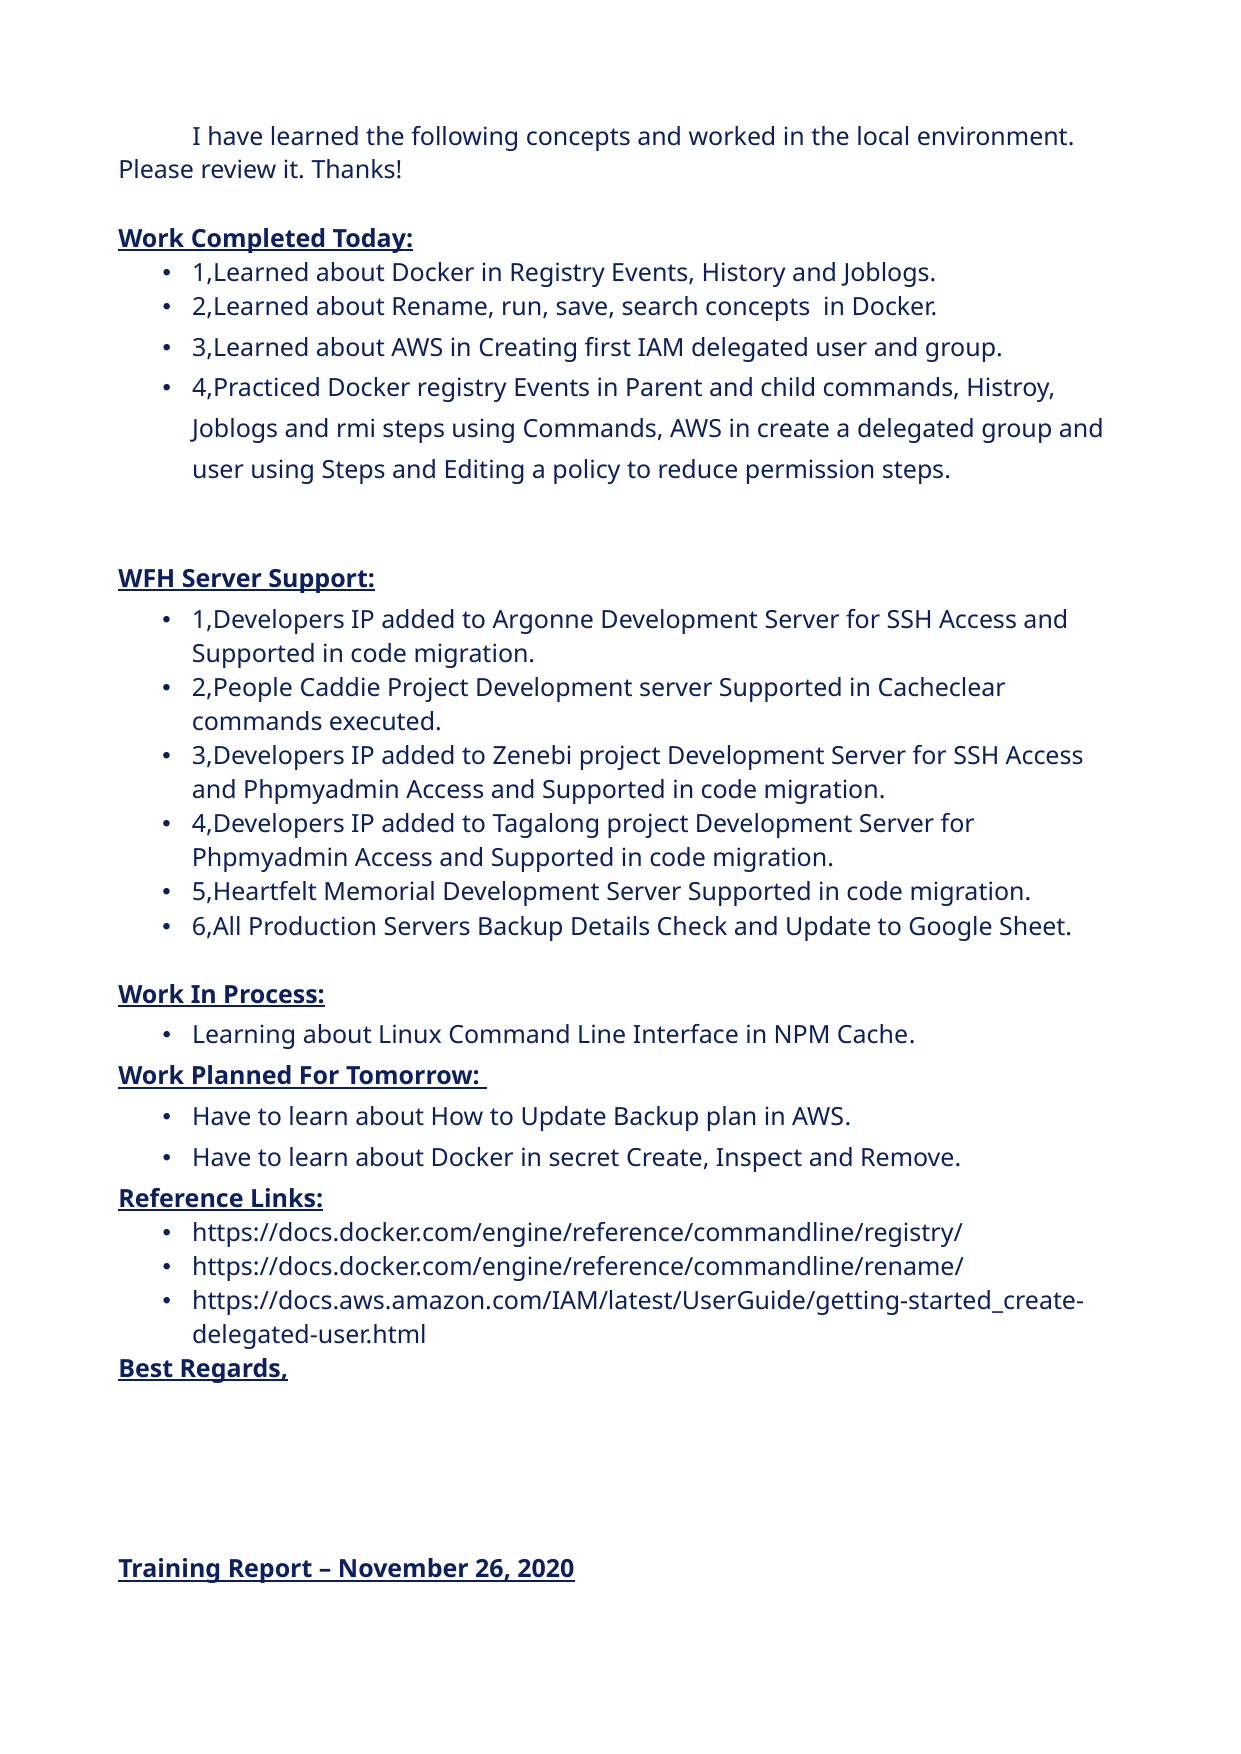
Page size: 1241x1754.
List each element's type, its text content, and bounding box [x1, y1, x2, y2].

list 4,Practiced Docker registry Events in Parent and child commands, Histroy, Joblogs and rmi steps using Commands, AWS in create a delegated group and user using Steps and Editing a policy to reduce permission steps. [162, 370, 1122, 486]
subtitle 1,Developers IP added to Argonne Development Server for SSH Access and Supported in code migration. [162, 602, 1122, 670]
subtitle 5,Heartfelt Memorial Development Server Supported in code migration. [162, 874, 1122, 908]
list Learning about Linux Command Line Interface in NPM Cache. [162, 1017, 1122, 1051]
list Have to learn about How to Update Backup plan in AWS. [162, 1099, 1122, 1133]
list https://docs.docker.com/engine/reference/commandline/registry/ [162, 1214, 1122, 1248]
subtitle 2,People Caddie Project Development server Supported in Cacheclear commands executed. [162, 670, 1122, 738]
text Work Completed Today: [118, 220, 1122, 254]
subtitle 4,Developers IP added to Tagalong project Development Server for Phpmyadmin Access and Supported in code migration. [162, 806, 1122, 874]
text Best Regards, [118, 1351, 1122, 1385]
list 2,Learned about Rename, run, save, search concepts in Docker. [162, 288, 1122, 322]
list Have to learn about Docker in secret Create, Inspect and Remove. [162, 1139, 1122, 1174]
text Reference Links: [118, 1180, 1122, 1214]
text WFH Server Support: [118, 561, 1122, 595]
list https://docs.docker.com/engine/reference/commandline/rename/ [162, 1248, 1122, 1283]
list https://docs.aws.amazon.com/IAM/latest/UserGuide/getting-started_create-delegated-user.html [162, 1283, 1122, 1351]
text I have learned the following concepts and worked in the local environment. Please review it. Thanks! [118, 118, 1122, 186]
text Work In Process: [118, 976, 1122, 1010]
subtitle 6,All Production Servers Backup Details Check and Update to Google Sheet. [162, 908, 1122, 942]
text Work Planned For Tomorrow: [118, 1058, 1122, 1092]
text Training Report – November 26, 2020 [118, 1551, 1122, 1585]
subtitle 3,Developers IP added to Zenebi project Development Server for SSH Access and Phpmyadmin Access and Supported in code migration. [162, 738, 1122, 806]
list 1,Learned about Docker in Registry Events, History and Joblogs. [162, 254, 1122, 288]
list 3,Learned about AWS in Creating first IAM delegated user and group. [162, 329, 1122, 363]
